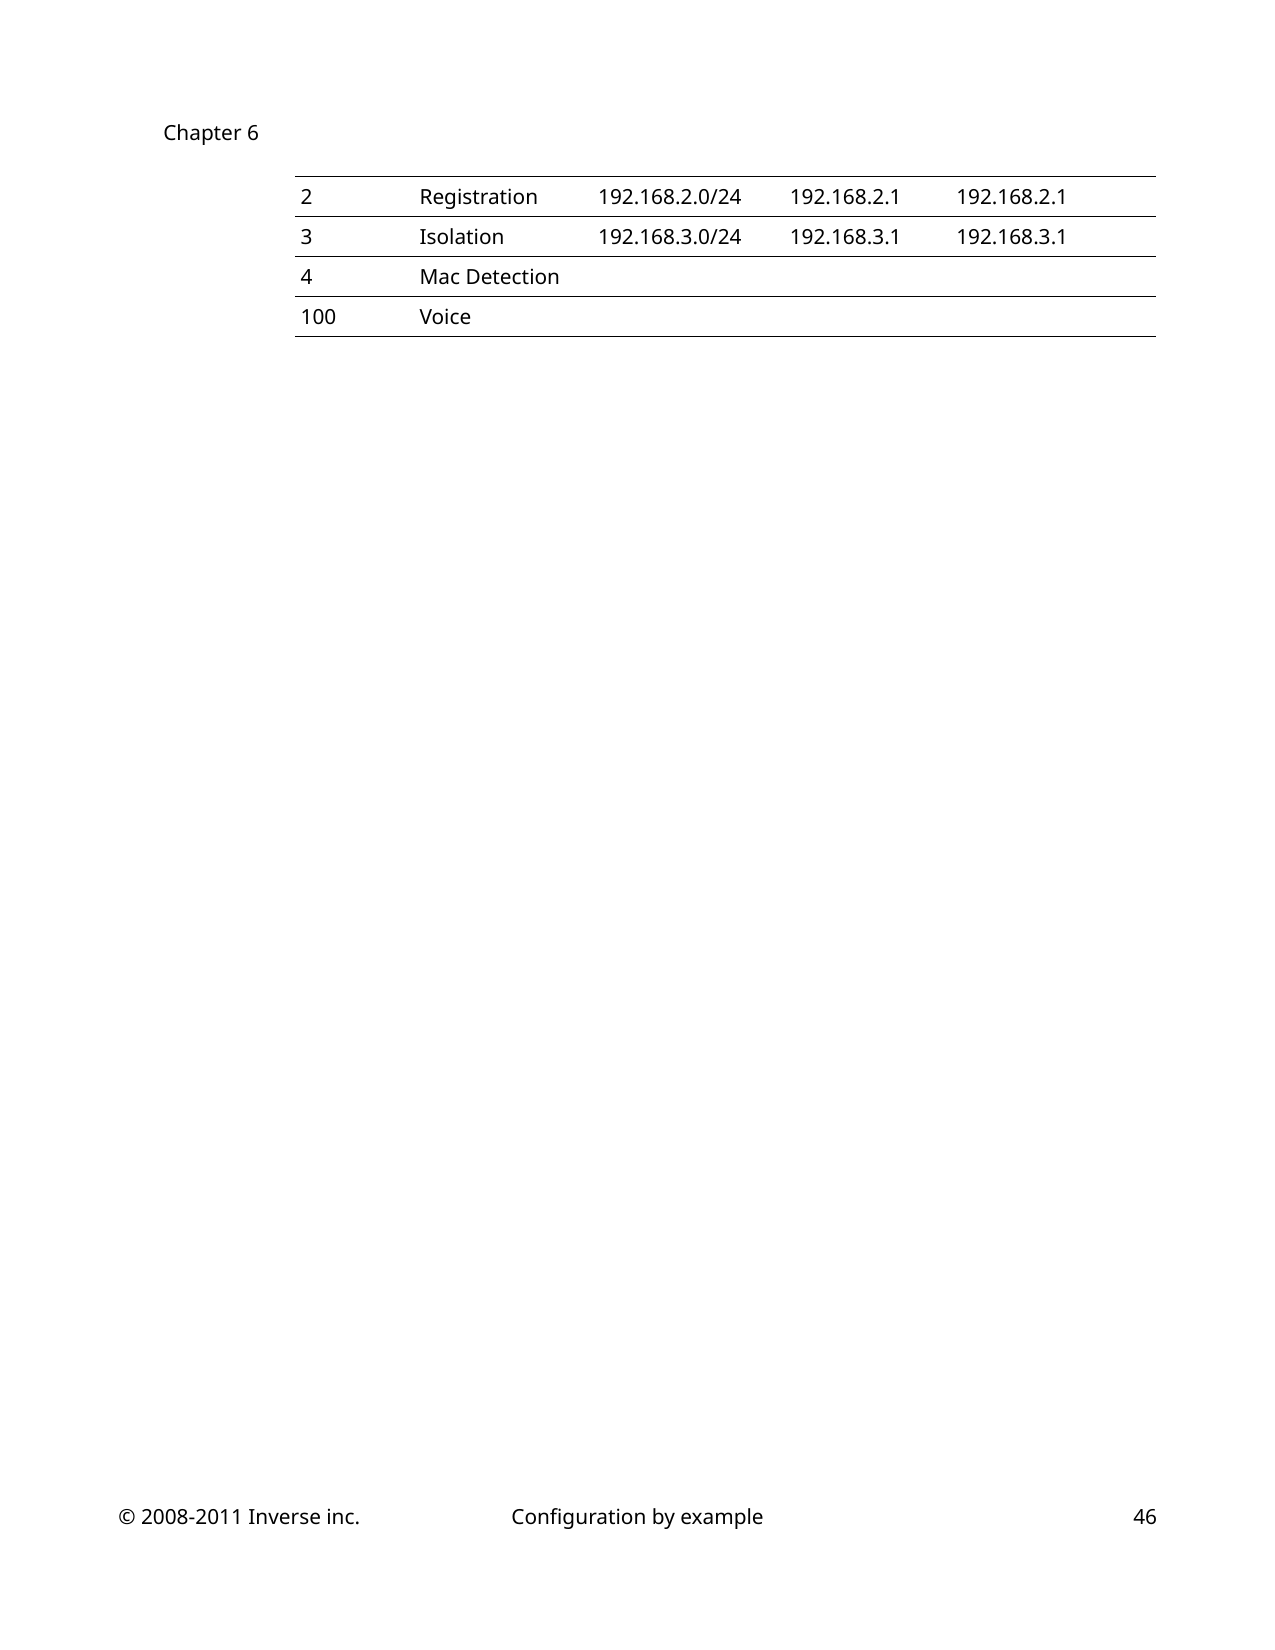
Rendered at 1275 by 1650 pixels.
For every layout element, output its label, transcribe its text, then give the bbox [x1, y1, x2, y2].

table_cell 100 [295, 297, 414, 336]
table_cell 2 [295, 177, 414, 216]
table_cell [784, 297, 950, 336]
table_cell [950, 257, 1156, 296]
table_cell Isolation [414, 217, 592, 256]
table_cell Mac Detection [414, 257, 592, 296]
table_cell [592, 297, 784, 336]
table_cell 192.168.3.0/24 [592, 217, 784, 256]
table_cell 192.168.3.1 [950, 217, 1156, 256]
table_cell [784, 257, 950, 296]
table_cell 4 [295, 257, 414, 296]
table_cell Registration [414, 177, 592, 216]
table_cell Voice [414, 297, 592, 336]
table_cell 192.168.2.1 [784, 177, 950, 216]
table_cell [950, 297, 1156, 336]
table_cell 192.168.3.1 [784, 217, 950, 256]
table_cell [592, 257, 784, 296]
table_cell 3 [295, 217, 414, 256]
table_cell 192.168.2.0/24 [592, 177, 784, 216]
table_cell 192.168.2.1 [950, 177, 1156, 216]
